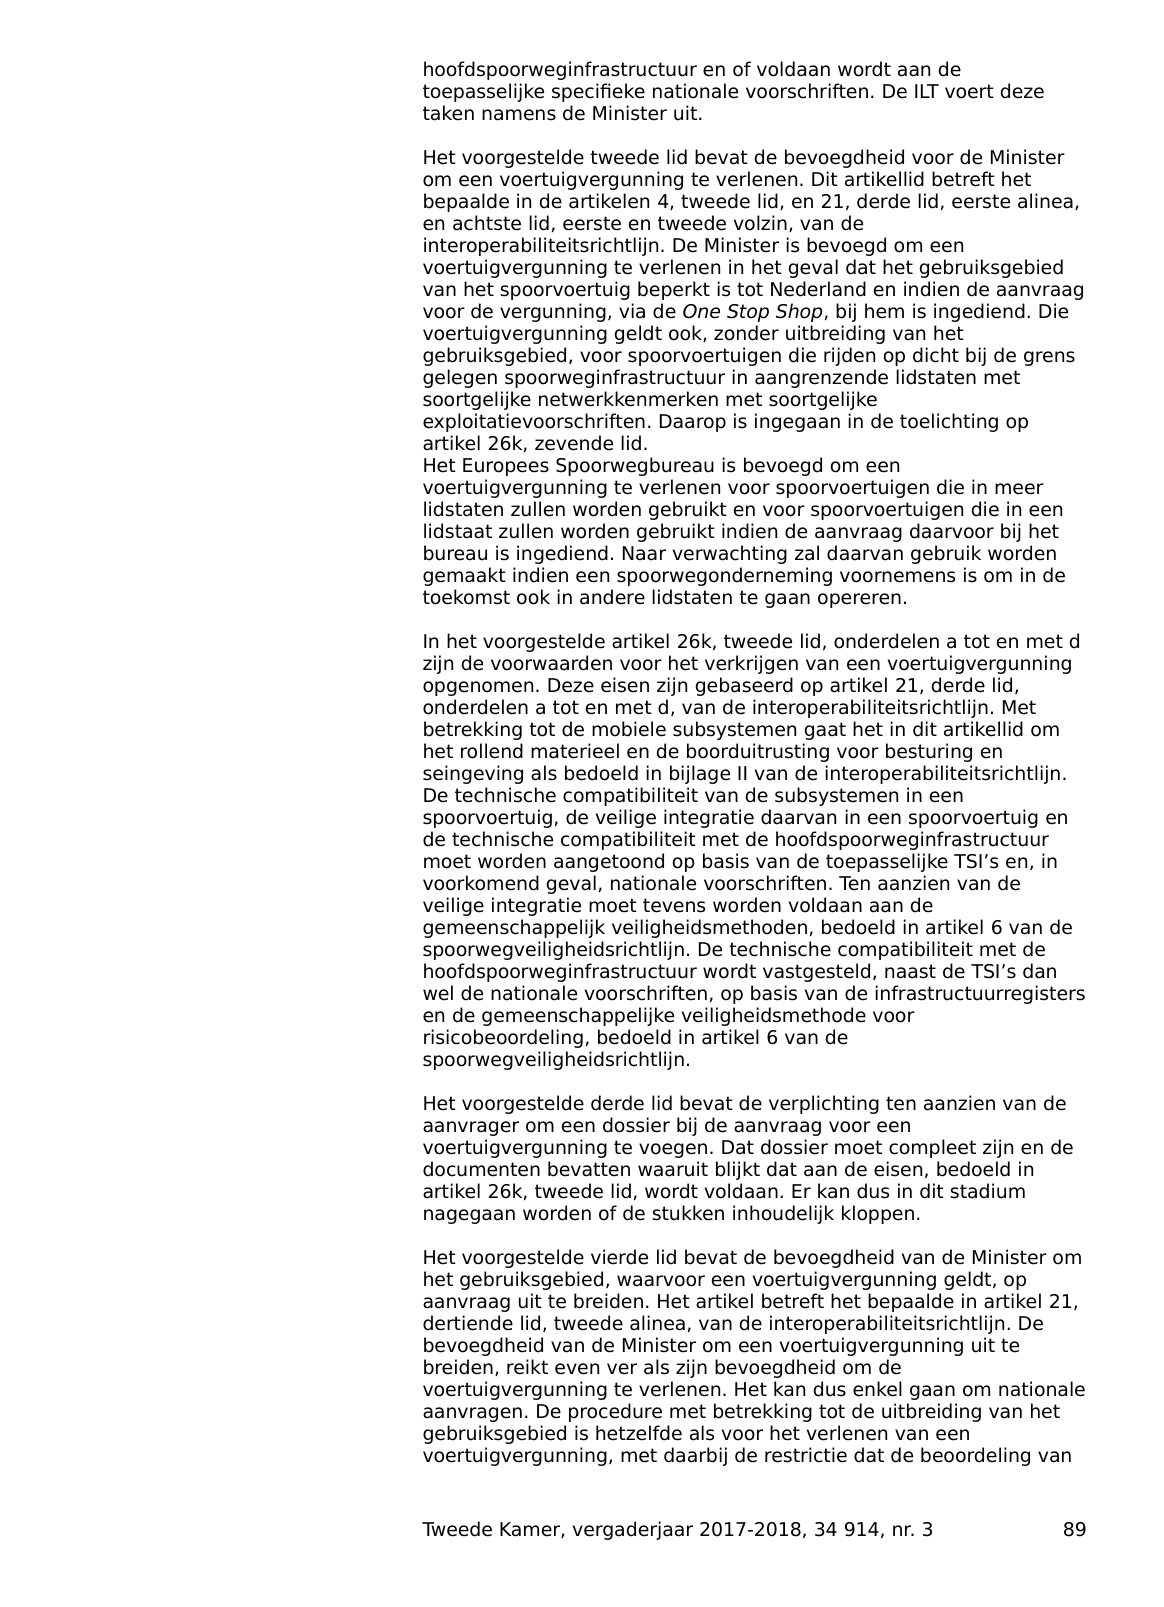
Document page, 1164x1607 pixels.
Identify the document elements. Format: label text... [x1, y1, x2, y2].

text Het voorgestelde tweede lid bevat de bevoegdheid voor de Minister om een voertuigvergunning te verlenen. Dit artikellid betreft het bepaalde in de artikelen 4, tweede lid, en 21, derde lid, eerste alinea, en achtste lid, eerste en tweede volzin, van de interoperabiliteitsrichtlijn. De Minister is bevoegd om een voertuigvergunning te verlenen in het geval dat het gebruiksgebied van het spoorvoertuig beperkt is tot Nederland en indien de aanvraag voor de vergunning, via de One Stop Shop, bij hem is ingediend. Die voertuigvergunning geldt ook, zonder uitbreiding van het gebruiksgebied, voor spoorvoertuigen die rijden op dicht bij de grens gelegen spoorweginfrastructuur in aangrenzende lidstaten met soortgelijke netwerkkenmerken met soortgelijke exploitatievoorschriften. Daarop is ingegaan in de toelichting op artikel 26k, zevende lid. [422, 147, 1087, 455]
text In het voorgestelde artikel 26k, tweede lid, onderdelen a tot en met d zijn de voorwaarden voor het verkrijgen van een voertuigvergunning opgenomen. Deze eisen zijn gebaseerd op artikel 21, derde lid, onderdelen a tot en met d, van de interoperabiliteitsrichtlijn. Met betrekking tot de mobiele subsystemen gaat het in dit artikellid om het rollend materieel en de boorduitrusting voor besturing en seingeving als bedoeld in bijlage II van de interoperabiliteitsrichtlijn. De technische compatibiliteit van de subsystemen in een spoorvoertuig, de veilige integratie daarvan in een spoorvoertuig en de technische compatibiliteit met de hoofdspoorweginfrastructuur moet worden aangetoond op basis van de toepasselijke TSI’s en, in voorkomend geval, nationale voorschriften. Ten aanzien van de veilige integratie moet tevens worden voldaan aan de gemeenschappelijk veiligheidsmethoden, bedoeld in artikel 6 van de spoorwegveiligheidsrichtlijn. De technische compatibiliteit met de hoofdspoorweginfrastructuur wordt vastgesteld, naast de TSI’s dan wel de nationale voorschriften, op basis van de infrastructuurregisters en de gemeenschappelijke veiligheidsmethode voor risicobeoordeling, bedoeld in artikel 6 van de spoorwegveiligheidsrichtlijn. [422, 631, 1087, 1071]
text Het Europees Spoorwegbureau is bevoegd om een voertuigvergunning te verlenen voor spoorvoertuigen die in meer lidstaten zullen worden gebruikt en voor spoorvoertuigen die in een lidstaat zullen worden gebruikt indien de aanvraag daarvoor bij het bureau is ingediend. Naar verwachting zal daarvan gebruik worden gemaakt indien een spoorwegonderneming voornemens is om in de toekomst ook in andere lidstaten te gaan opereren. [422, 455, 1087, 609]
text hoofdspoorweginfrastructuur en of voldaan wordt aan de toepasselijke specifieke nationale voorschriften. De ILT voert deze taken namens de Minister uit. [422, 59, 1087, 125]
text Het voorgestelde vierde lid bevat de bevoegdheid van de Minister om het gebruiksgebied, waarvoor een voertuigvergunning geldt, op aanvraag uit te breiden. Het artikel betreft het bepaalde in artikel 21, dertiende lid, tweede alinea, van de interoperabiliteitsrichtlijn. De bevoegdheid van de Minister om een voertuigvergunning uit te breiden, reikt even ver als zijn bevoegdheid om de voertuigvergunning te verlenen. Het kan dus enkel gaan om nationale aanvragen. De procedure met betrekking tot de uitbreiding van het gebruiksgebied is hetzelfde als voor het verlenen van een voertuigvergunning, met daarbij de restrictie dat de beoordeling van [422, 1247, 1087, 1467]
text Het voorgestelde derde lid bevat de verplichting ten aanzien van de aanvrager om een dossier bij de aanvraag voor een voertuigvergunning te voegen. Dat dossier moet compleet zijn en de documenten bevatten waaruit blijkt dat aan de eisen, bedoeld in artikel 26k, tweede lid, wordt voldaan. Er kan dus in dit stadium nagegaan worden of de stukken inhoudelijk kloppen. [422, 1093, 1087, 1224]
